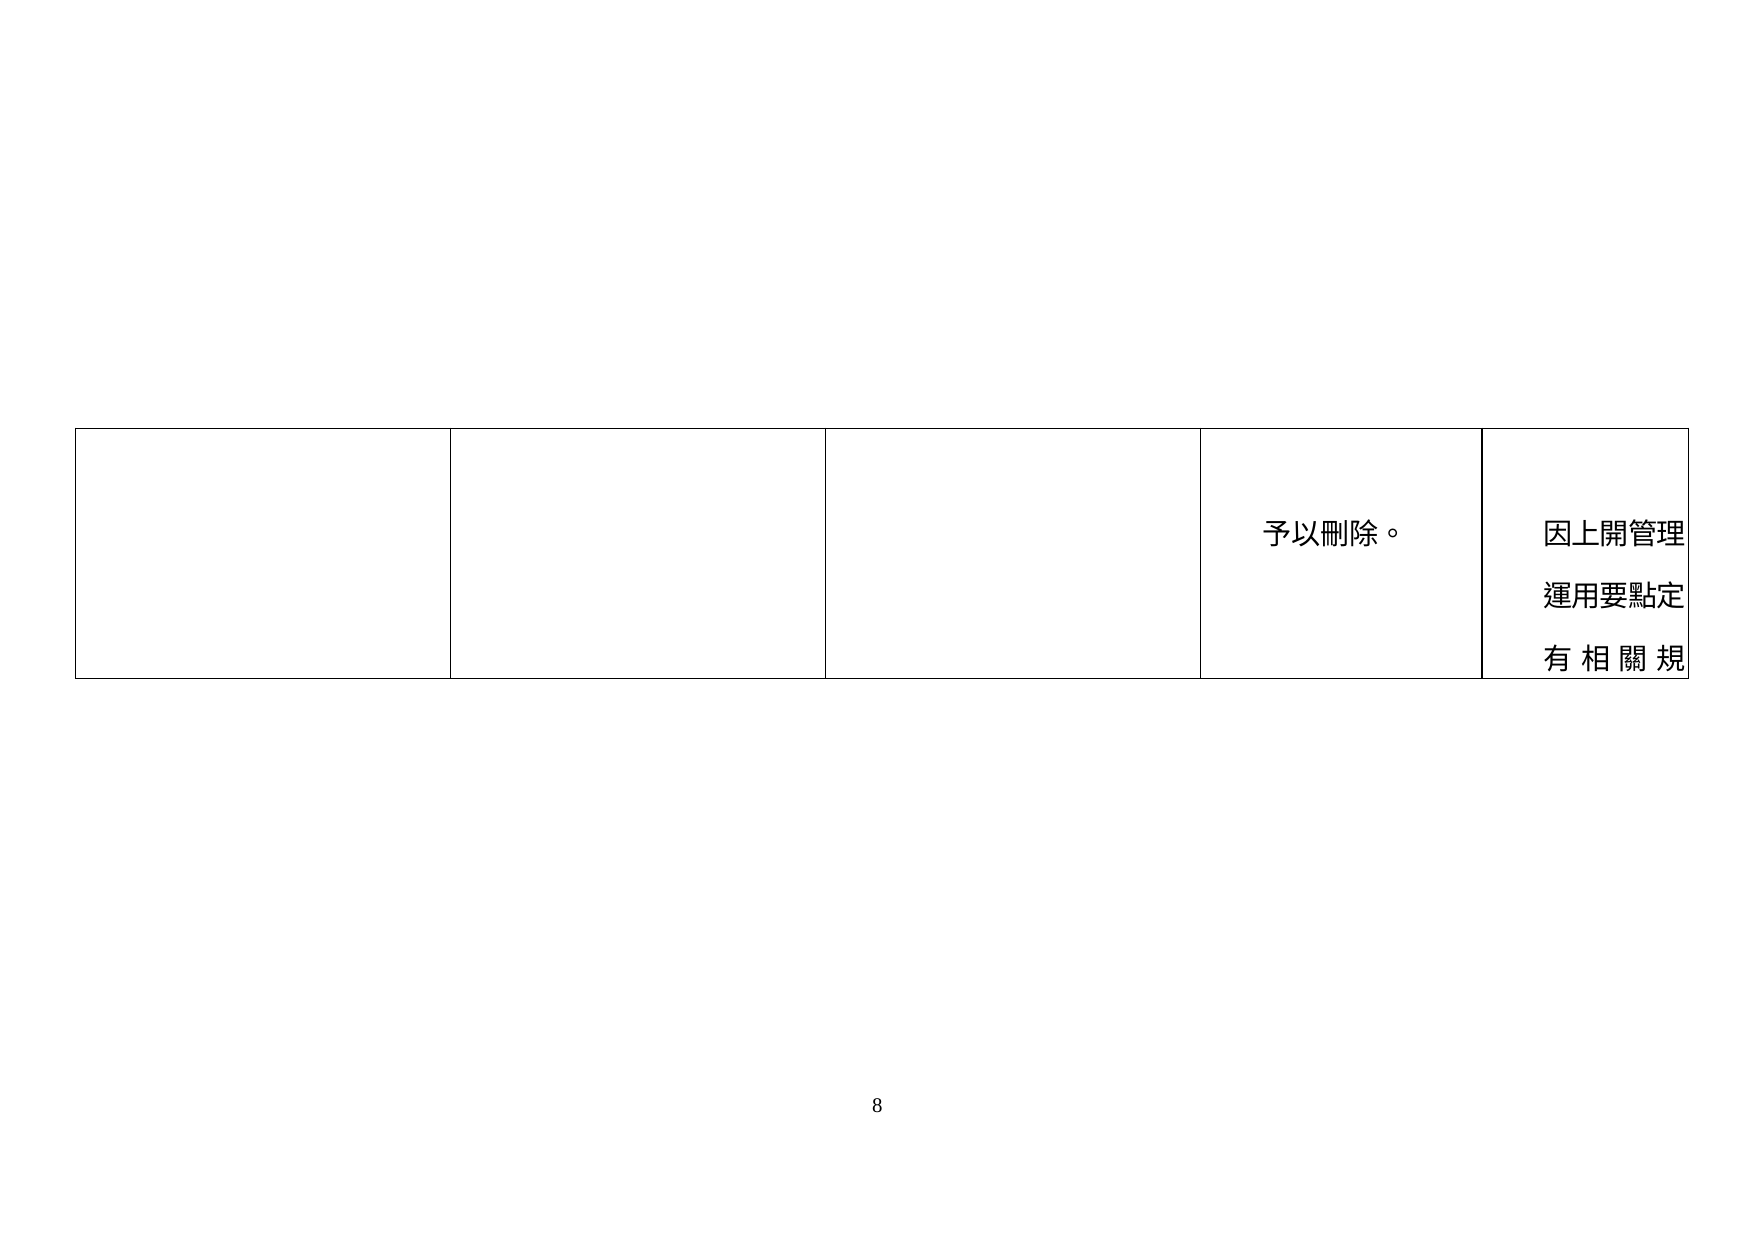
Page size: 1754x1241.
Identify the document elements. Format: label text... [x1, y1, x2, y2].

table_cell 因上開管理運用要點定有相關規 [1483, 429, 1688, 677]
table_cell [451, 429, 825, 677]
table_cell [76, 429, 450, 677]
table_cell [826, 429, 1200, 677]
table_cell 予以刪除。 [1201, 429, 1481, 677]
